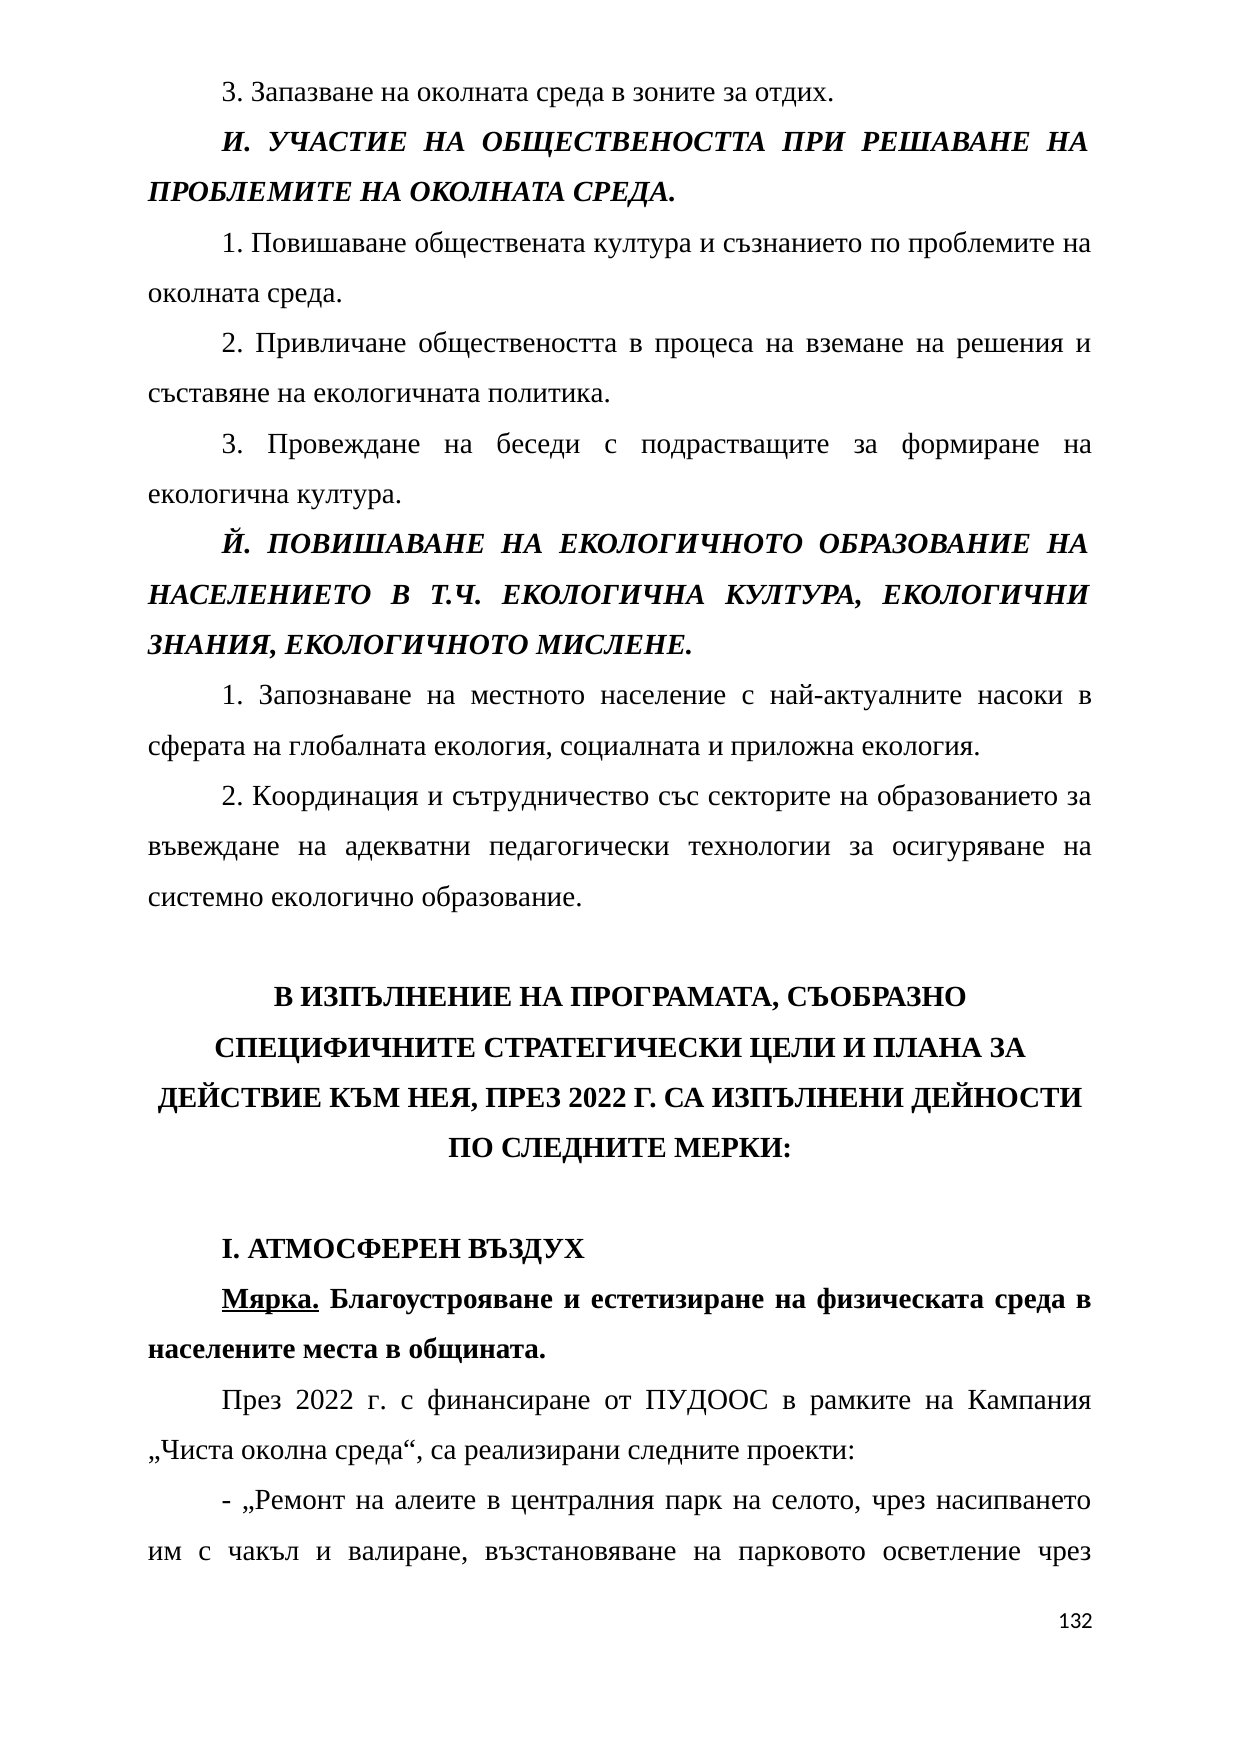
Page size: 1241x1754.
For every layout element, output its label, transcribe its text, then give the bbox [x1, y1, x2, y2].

text 1. Повишаване обществената култура и съзнанието по проблемите на околната среда. [148, 225, 1093, 308]
text Мярка. Благоустрояване и естетизиране на физическата среда в населените места в общината. [148, 1281, 1093, 1365]
text През 2022 г. с финансиране от ПУДООС в рамките на Кампания „Чиста околна среда“, са реализирани следните проекти: [148, 1382, 1093, 1466]
text I. АТМОСФЕРЕН ВЪЗДУХ [148, 1231, 1093, 1264]
text Й. ПОВИШАВАНЕ НА ЕКОЛОГИЧНОТО ОБРАЗОВАНИЕ НА НАСЕЛЕНИЕТО В Т.Ч. ЕКОЛОГИЧНА КУЛТУРА, ЕКОЛОГИЧНИ ЗНАНИЯ, ЕКОЛОГИЧНОТО МИСЛЕНЕ. [148, 527, 1093, 661]
text 2. Координация и сътрудничество със секторите на образованието за въвеждане на адекватни педагогически технологии за осигуряване на системно екологично образование. [148, 778, 1093, 912]
text - „Ремонт на алеите в централния парк на селото, чрез насипването им с чакъл и валиране, възстановяване на парковото осветление чрез [148, 1482, 1093, 1566]
text 3. Запазване на околната среда в зоните за отдих. [148, 74, 1093, 107]
text 3. Провеждане на беседи с подрастващите за формиране на екологична култура. [148, 426, 1093, 510]
text 1. Запознаване на местното население с най-актуалните насоки в сферата на глобалната екология, социалната и приложна екология. [148, 677, 1093, 761]
text 2. Привличане обществеността в процеса на вземане на решения и съставяне на екологичната политика. [148, 325, 1093, 409]
text В ИЗПЪЛНЕНИЕ НА ПРОГРАМАТА, СЪОБРАЗНО СПЕЦИФИЧНИТЕ СТРАТЕГИЧЕСКИ ЦЕЛИ И ПЛАНА ЗА ДЕЙСТВИЕ КЪМ НЕЯ, ПРЕЗ 2022 Г. СА ИЗПЪЛНЕНИ ДЕЙНОСТИ ПО СЛЕДНИТЕ МЕРКИ: [148, 979, 1093, 1164]
text И. УЧАСТИЕ НА ОБЩЕСТВЕНОСТТА ПРИ РЕШАВАНЕ НА ПРОБЛЕМИТЕ НА ОКОЛНАТА СРЕДА. [148, 124, 1093, 208]
